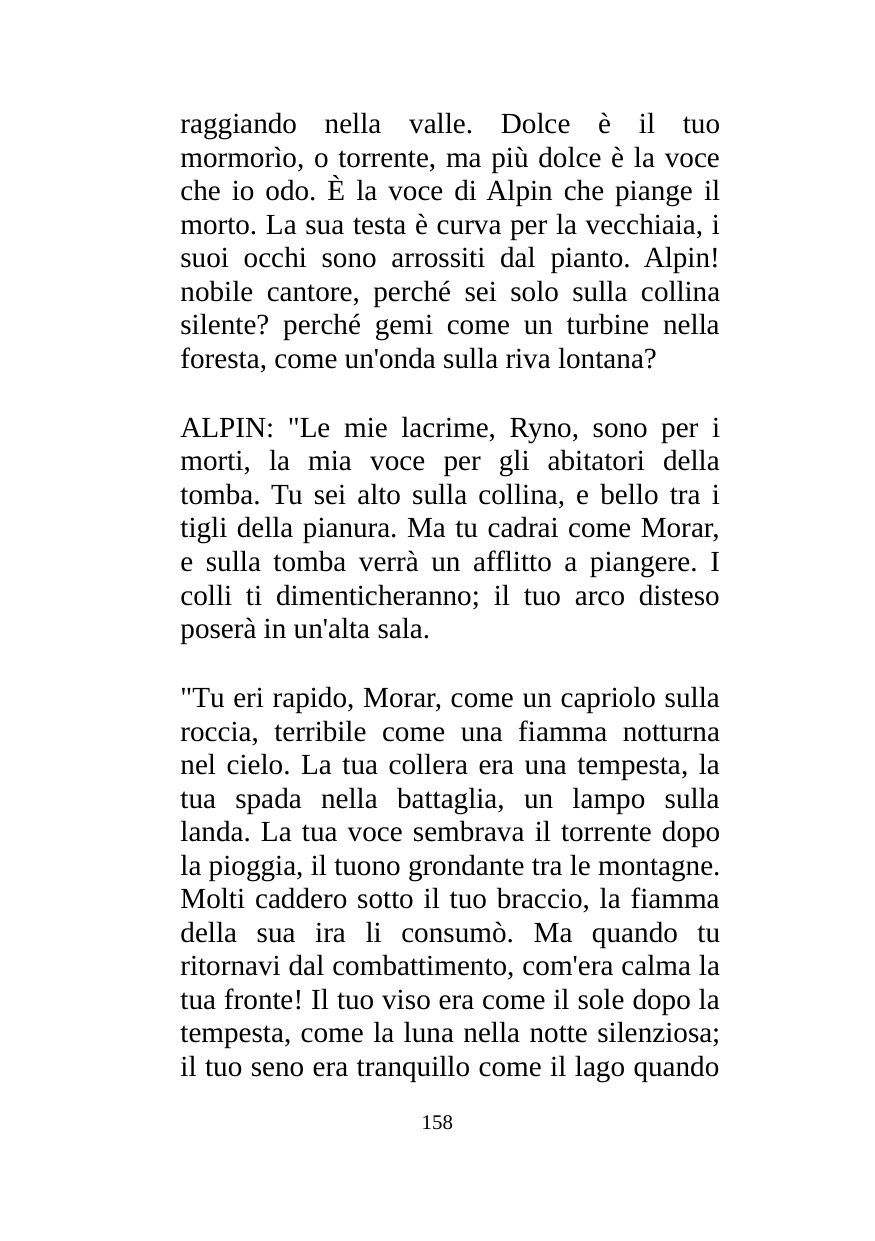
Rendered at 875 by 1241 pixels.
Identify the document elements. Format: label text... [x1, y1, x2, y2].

text raggiando nella valle. Dolce è il tuo mormorìo, o torrente, ma più dolce è la voce che io odo. È la voce di Alpin che piange il morto. La sua testa è curva per la vecchiaia, i suoi occhi sono arrossiti dal pianto. Alpin! nobile cantore, perché sei solo sulla collina silente? perché gemi come un turbine nella foresta, come un'onda sulla riva lontana? [180, 106, 721, 374]
text ALPIN: "Le mie lacrime, Ryno, sono per i morti, la mia voce per gli abitatori della tomba. Tu sei alto sulla collina, e bello tra i tigli della pianura. Ma tu cadrai come Morar, e sulla tomba verrà un afflitto a piangere. I colli ti dimenticheranno; il tuo arco disteso poserà in un'alta sala. [180, 410, 721, 645]
text "Tu eri rapido, Morar, come un capriolo sulla roccia, terribile come una fiamma notturna nel cielo. La tua collera era una tempesta, la tua spada nella battaglia, un lampo sulla landa. La tua voce sembrava il torrente dopo la pioggia, il tuono grondante tra le montagne. Molti caddero sotto il tuo braccio, la fiamma della sua ira li consumò. Ma quando tu ritornavi dal combattimento, com'era calma la tua fronte! Il tuo viso era come il sole dopo la tempesta, come la luna nella notte silenziosa; il tuo seno era tranquillo come il lago quando [180, 680, 721, 1083]
